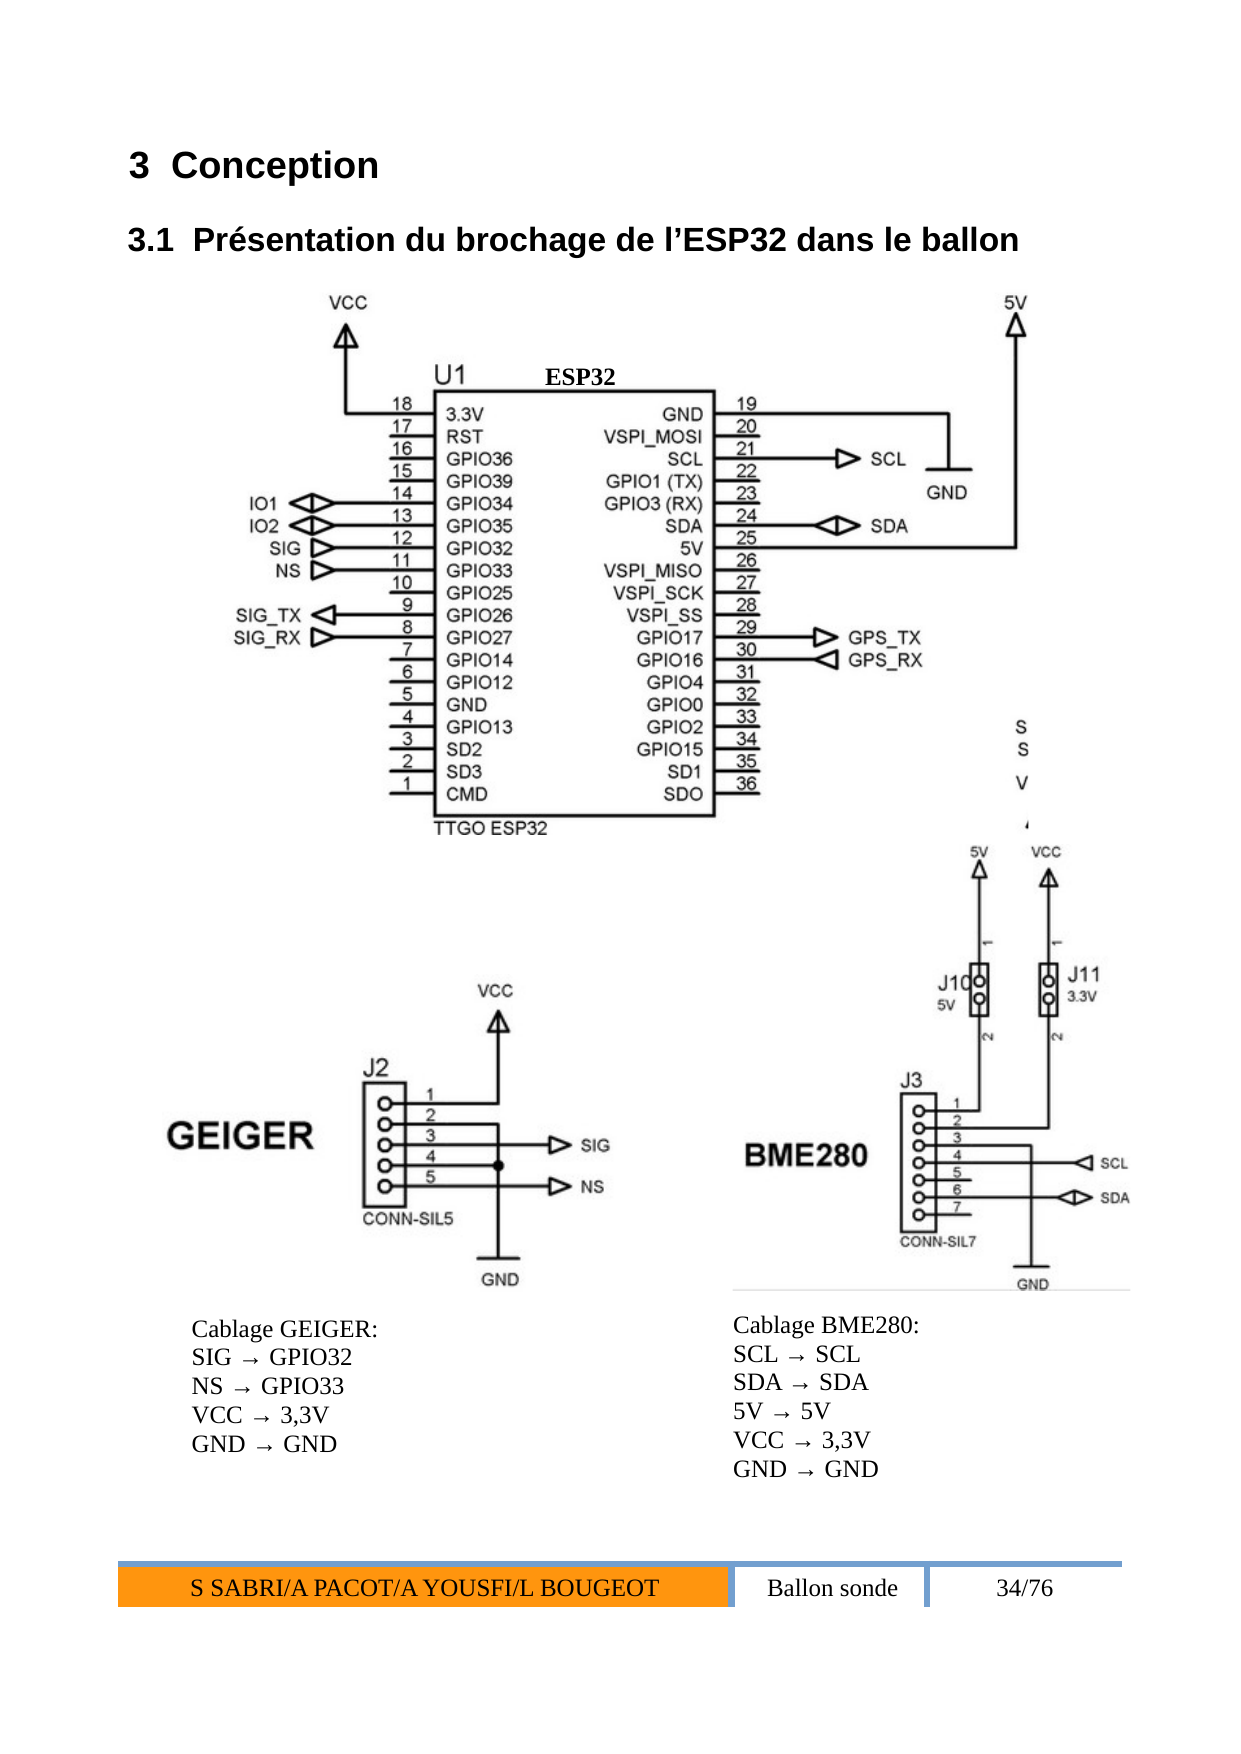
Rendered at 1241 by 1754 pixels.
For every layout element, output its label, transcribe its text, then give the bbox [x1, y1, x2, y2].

picture [196, 272, 1029, 835]
subtitle Conception [118, 143, 1122, 187]
picture [732, 844, 1131, 1291]
picture [161, 974, 629, 1292]
subtitle Présentation du brochage de l’ESP32 dans le ballon [118, 220, 1122, 259]
